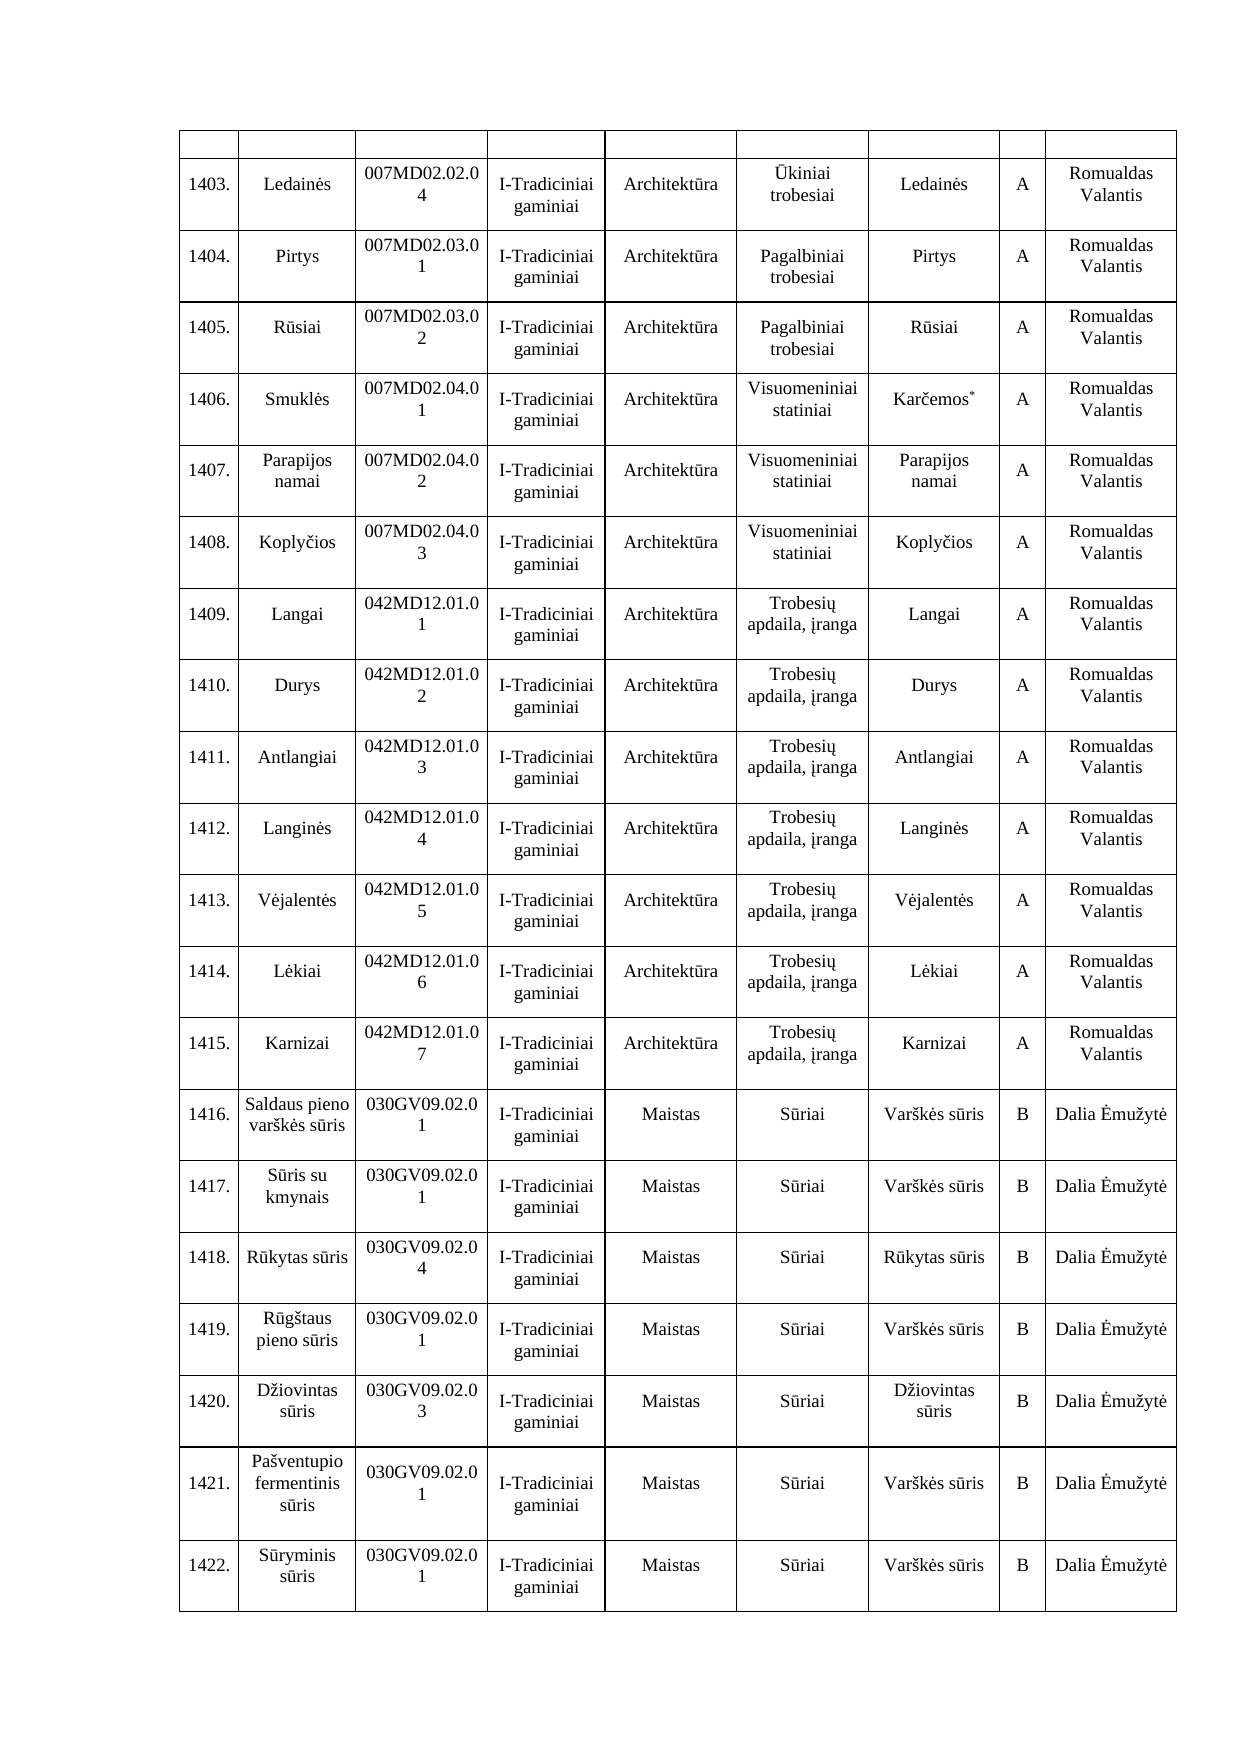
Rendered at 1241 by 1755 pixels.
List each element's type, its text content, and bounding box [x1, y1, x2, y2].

table_cell [356, 131, 487, 158]
table_cell I-Tradiciniai gaminiai [488, 303, 604, 373]
table_cell Architektūra [606, 1018, 736, 1089]
table_cell Architektūra [606, 159, 736, 230]
table_cell Visuomeniniai statiniai [737, 517, 868, 588]
table_cell Rūsiai [239, 303, 355, 373]
table_cell [1177, 373, 1182, 444]
table_cell 1413. [180, 875, 238, 946]
table_cell Maistas [606, 1376, 736, 1446]
table_cell Sūriai [737, 1541, 868, 1611]
table_cell I-Tradiciniai gaminiai [488, 660, 604, 731]
table_cell Dalia Ėmužytė [1046, 1541, 1176, 1611]
table_cell A [1000, 804, 1045, 874]
table_cell A [1000, 660, 1045, 731]
table_cell Ledainės [239, 159, 355, 230]
table_cell Trobesių apdaila, įranga [737, 732, 868, 802]
table_cell A [1000, 517, 1045, 588]
table_cell Parapijos namai [239, 446, 355, 516]
table_cell [175, 130, 179, 158]
table_cell 1405. [180, 303, 238, 373]
table_cell B [1000, 1233, 1045, 1303]
table_cell I-Tradiciniai gaminiai [488, 1090, 604, 1160]
table_cell I-Tradiciniai gaminiai [488, 517, 604, 588]
table_cell [1177, 1540, 1182, 1611]
table_cell Varškės sūris [869, 1541, 999, 1611]
table_cell [175, 516, 179, 588]
table_cell Romualdas Valantis [1046, 374, 1176, 444]
table_cell [175, 1017, 179, 1089]
table_cell [175, 301, 179, 373]
table_cell Architektūra [606, 303, 736, 373]
table_cell Architektūra [606, 446, 736, 516]
table_cell Trobesių apdaila, įranga [737, 660, 868, 731]
table_cell Vėjalentės [869, 875, 999, 946]
table_cell 007MD02.04.01 [356, 374, 487, 444]
table_cell Pašventupio fermentinis sūris [239, 1448, 355, 1539]
table_cell I-Tradiciniai gaminiai [488, 446, 604, 516]
table_cell [175, 1089, 179, 1160]
table_cell Pirtys [239, 231, 355, 301]
table_cell Romualdas Valantis [1046, 303, 1176, 373]
table_cell I-Tradiciniai gaminiai [488, 1233, 604, 1303]
table_cell 042MD12.01.01 [356, 589, 487, 659]
table_cell [1177, 1017, 1182, 1089]
table_cell Architektūra [606, 374, 736, 444]
table_cell Romualdas Valantis [1046, 589, 1176, 659]
table_cell [1177, 1089, 1182, 1160]
table_cell B [1000, 1376, 1045, 1446]
table_cell I-Tradiciniai gaminiai [488, 1448, 604, 1539]
table_cell Maistas [606, 1090, 736, 1160]
table_cell 1414. [180, 947, 238, 1017]
table_cell Romualdas Valantis [1046, 660, 1176, 731]
table_cell Saldaus pieno varškės sūris [239, 1090, 355, 1160]
table_cell 030GV09.02.01 [356, 1161, 487, 1232]
table_cell Romualdas Valantis [1046, 159, 1176, 230]
table_cell [175, 731, 179, 802]
table_cell A [1000, 875, 1045, 946]
table_cell A [1000, 732, 1045, 802]
table_cell I-Tradiciniai gaminiai [488, 732, 604, 802]
table_cell [1000, 131, 1045, 158]
table_cell [175, 1375, 179, 1446]
table_cell Sūriai [737, 1161, 868, 1232]
table_cell 007MD02.04.02 [356, 446, 487, 516]
table_cell [606, 131, 736, 158]
table_cell Dalia Ėmužytė [1046, 1233, 1176, 1303]
table_cell Romualdas Valantis [1046, 517, 1176, 588]
table_cell [488, 131, 604, 158]
table_cell [175, 946, 179, 1017]
table_cell 030GV09.02.01 [356, 1448, 487, 1539]
table_cell [869, 131, 999, 158]
table_cell 1412. [180, 804, 238, 874]
table_cell Pagalbiniai trobesiai [737, 231, 868, 301]
table_cell A [1000, 1018, 1045, 1089]
table_cell Varškės sūris [869, 1448, 999, 1539]
table_cell 1419. [180, 1304, 238, 1375]
table_cell Antlangiai [239, 732, 355, 802]
table_cell I-Tradiciniai gaminiai [488, 231, 604, 301]
table_cell B [1000, 1304, 1045, 1375]
table_cell 030GV09.02.04 [356, 1233, 487, 1303]
table_cell [1177, 130, 1182, 158]
table_cell 042MD12.01.06 [356, 947, 487, 1017]
table_cell A [1000, 159, 1045, 230]
table_cell Sūryminis sūris [239, 1541, 355, 1611]
table_cell 042MD12.01.02 [356, 660, 487, 731]
table_cell I-Tradiciniai gaminiai [488, 1161, 604, 1232]
table_cell Langinės [239, 804, 355, 874]
table_cell [1177, 1303, 1182, 1375]
table_cell Langai [869, 589, 999, 659]
table_cell 042MD12.01.07 [356, 1018, 487, 1089]
table_cell Karnizai [869, 1018, 999, 1089]
table_cell Rūsiai [869, 303, 999, 373]
table_cell Trobesių apdaila, įranga [737, 947, 868, 1017]
table_cell 042MD12.01.04 [356, 804, 487, 874]
table_cell 1406. [180, 374, 238, 444]
table_cell [175, 158, 179, 230]
table_cell [1177, 803, 1182, 874]
table_cell Varškės sūris [869, 1090, 999, 1160]
table_cell Karnizai [239, 1018, 355, 1089]
table_cell [1177, 1375, 1182, 1446]
table_cell [1177, 1446, 1182, 1539]
table_cell Romualdas Valantis [1046, 231, 1176, 301]
table_cell [737, 131, 868, 158]
table_cell Sūriai [737, 1233, 868, 1303]
table_cell 1407. [180, 446, 238, 516]
table_cell Dalia Ėmužytė [1046, 1161, 1176, 1232]
table_cell A [1000, 446, 1045, 516]
table_cell [1177, 874, 1182, 946]
table_cell B [1000, 1541, 1045, 1611]
table_cell Sūriai [737, 1448, 868, 1539]
table_cell [1177, 230, 1182, 301]
table_cell Džiovintas sūris [239, 1376, 355, 1446]
table_cell 1418. [180, 1233, 238, 1303]
table_cell 042MD12.01.05 [356, 875, 487, 946]
table_cell Dalia Ėmužytė [1046, 1304, 1176, 1375]
table_cell I-Tradiciniai gaminiai [488, 1541, 604, 1611]
table_cell Trobesių apdaila, įranga [737, 804, 868, 874]
table_cell Romualdas Valantis [1046, 446, 1176, 516]
table_cell Trobesių apdaila, įranga [737, 589, 868, 659]
table_cell Koplyčios [869, 517, 999, 588]
table_cell 1411. [180, 732, 238, 802]
table_cell Langinės [869, 804, 999, 874]
table_cell Architektūra [606, 231, 736, 301]
table_cell Architektūra [606, 660, 736, 731]
table_cell Durys [239, 660, 355, 731]
table_cell Ledainės [869, 159, 999, 230]
table_cell Maistas [606, 1161, 736, 1232]
table_cell [175, 445, 179, 516]
table_cell [175, 874, 179, 946]
table_cell B [1000, 1448, 1045, 1539]
table_cell I-Tradiciniai gaminiai [488, 159, 604, 230]
table_cell [1177, 445, 1182, 516]
table_cell [175, 659, 179, 731]
table_cell [1177, 301, 1182, 373]
table_cell Maistas [606, 1233, 736, 1303]
table_cell I-Tradiciniai gaminiai [488, 1376, 604, 1446]
table_cell Langai [239, 589, 355, 659]
table_cell Romualdas Valantis [1046, 732, 1176, 802]
table_cell 1422. [180, 1541, 238, 1611]
table_cell 1410. [180, 660, 238, 731]
table_cell I-Tradiciniai gaminiai [488, 947, 604, 1017]
table_cell Lėkiai [869, 947, 999, 1017]
table_cell Koplyčios [239, 517, 355, 588]
table_cell Pirtys [869, 231, 999, 301]
table_cell Romualdas Valantis [1046, 875, 1176, 946]
table_cell [175, 1160, 179, 1232]
table_cell Architektūra [606, 804, 736, 874]
table_cell 030GV09.02.01 [356, 1304, 487, 1375]
table_cell I-Tradiciniai gaminiai [488, 1018, 604, 1089]
table_cell 1404. [180, 231, 238, 301]
table_cell Architektūra [606, 589, 736, 659]
table_cell [175, 588, 179, 659]
table_cell A [1000, 947, 1045, 1017]
table_cell [239, 131, 355, 158]
table_cell Sūriai [737, 1304, 868, 1375]
table_cell Architektūra [606, 875, 736, 946]
table_cell 1416. [180, 1090, 238, 1160]
table_cell B [1000, 1090, 1045, 1160]
table_cell Antlangiai [869, 732, 999, 802]
table_cell Maistas [606, 1448, 736, 1539]
table_cell [175, 230, 179, 301]
table_cell Maistas [606, 1304, 736, 1375]
table_cell I-Tradiciniai gaminiai [488, 589, 604, 659]
table_cell Architektūra [606, 732, 736, 802]
table_cell B [1000, 1161, 1045, 1232]
table_cell 1409. [180, 589, 238, 659]
table_cell I-Tradiciniai gaminiai [488, 374, 604, 444]
table_cell 1408. [180, 517, 238, 588]
table_cell Varškės sūris [869, 1304, 999, 1375]
table_cell Visuomeniniai statiniai [737, 446, 868, 516]
table_cell [1177, 588, 1182, 659]
table_cell Maistas [606, 1541, 736, 1611]
table_cell I-Tradiciniai gaminiai [488, 875, 604, 946]
table_cell [1177, 158, 1182, 230]
table_cell 030GV09.02.03 [356, 1376, 487, 1446]
table_cell [175, 1446, 179, 1539]
table_cell Sūriai [737, 1090, 868, 1160]
table_cell I-Tradiciniai gaminiai [488, 1304, 604, 1375]
table_cell Varškės sūris [869, 1161, 999, 1232]
table_cell Džiovintas sūris [869, 1376, 999, 1446]
table_cell Trobesių apdaila, įranga [737, 875, 868, 946]
table_cell [1177, 659, 1182, 731]
table_cell [175, 373, 179, 444]
table_cell 007MD02.03.02 [356, 303, 487, 373]
table_cell A [1000, 303, 1045, 373]
table_cell 030GV09.02.01 [356, 1090, 487, 1160]
table_cell 042MD12.01.03 [356, 732, 487, 802]
table_cell A [1000, 589, 1045, 659]
table_cell [1177, 1160, 1182, 1232]
table_cell 1421. [180, 1448, 238, 1539]
table_cell [1177, 516, 1182, 588]
table_cell Romualdas Valantis [1046, 804, 1176, 874]
table_cell A [1000, 374, 1045, 444]
table_cell 1417. [180, 1161, 238, 1232]
table_cell Sūris su kmynais [239, 1161, 355, 1232]
table_cell [1177, 1232, 1182, 1303]
table_cell 007MD02.02.04 [356, 159, 487, 230]
table_cell Karčemos* [869, 374, 999, 444]
table_cell Rūgštaus pieno sūris [239, 1304, 355, 1375]
table_cell Trobesių apdaila, įranga [737, 1018, 868, 1089]
table_cell 1403. [180, 159, 238, 230]
table_cell Lėkiai [239, 947, 355, 1017]
table_cell Romualdas Valantis [1046, 947, 1176, 1017]
table_cell Architektūra [606, 947, 736, 1017]
table_cell 007MD02.03.01 [356, 231, 487, 301]
table_cell A [1000, 231, 1045, 301]
table_cell Rūkytas sūris [869, 1233, 999, 1303]
table_cell Visuomeniniai statiniai [737, 374, 868, 444]
table_cell Dalia Ėmužytė [1046, 1448, 1176, 1539]
table_cell [1046, 131, 1176, 158]
table_cell [1177, 946, 1182, 1017]
table_cell [180, 131, 238, 158]
table_cell Sūriai [737, 1376, 868, 1446]
table_cell I-Tradiciniai gaminiai [488, 804, 604, 874]
table_cell Smuklės [239, 374, 355, 444]
table_cell 1420. [180, 1376, 238, 1446]
table_cell Parapijos namai [869, 446, 999, 516]
table_cell [175, 1303, 179, 1375]
table_cell 007MD02.04.03 [356, 517, 487, 588]
table_cell [1177, 731, 1182, 802]
table_cell Durys [869, 660, 999, 731]
table_cell Romualdas Valantis [1046, 1018, 1176, 1089]
table_cell Vėjalentės [239, 875, 355, 946]
table_cell Architektūra [606, 517, 736, 588]
table_cell [175, 803, 179, 874]
table_cell Dalia Ėmužytė [1046, 1090, 1176, 1160]
table_cell [175, 1232, 179, 1303]
table_cell Ūkiniai trobesiai [737, 159, 868, 230]
table_cell 1415. [180, 1018, 238, 1089]
table_cell Dalia Ėmužytė [1046, 1376, 1176, 1446]
table_cell Pagalbiniai trobesiai [737, 303, 868, 373]
table_cell [175, 1540, 179, 1611]
table_cell 030GV09.02.01 [356, 1541, 487, 1611]
table_cell Rūkytas sūris [239, 1233, 355, 1303]
